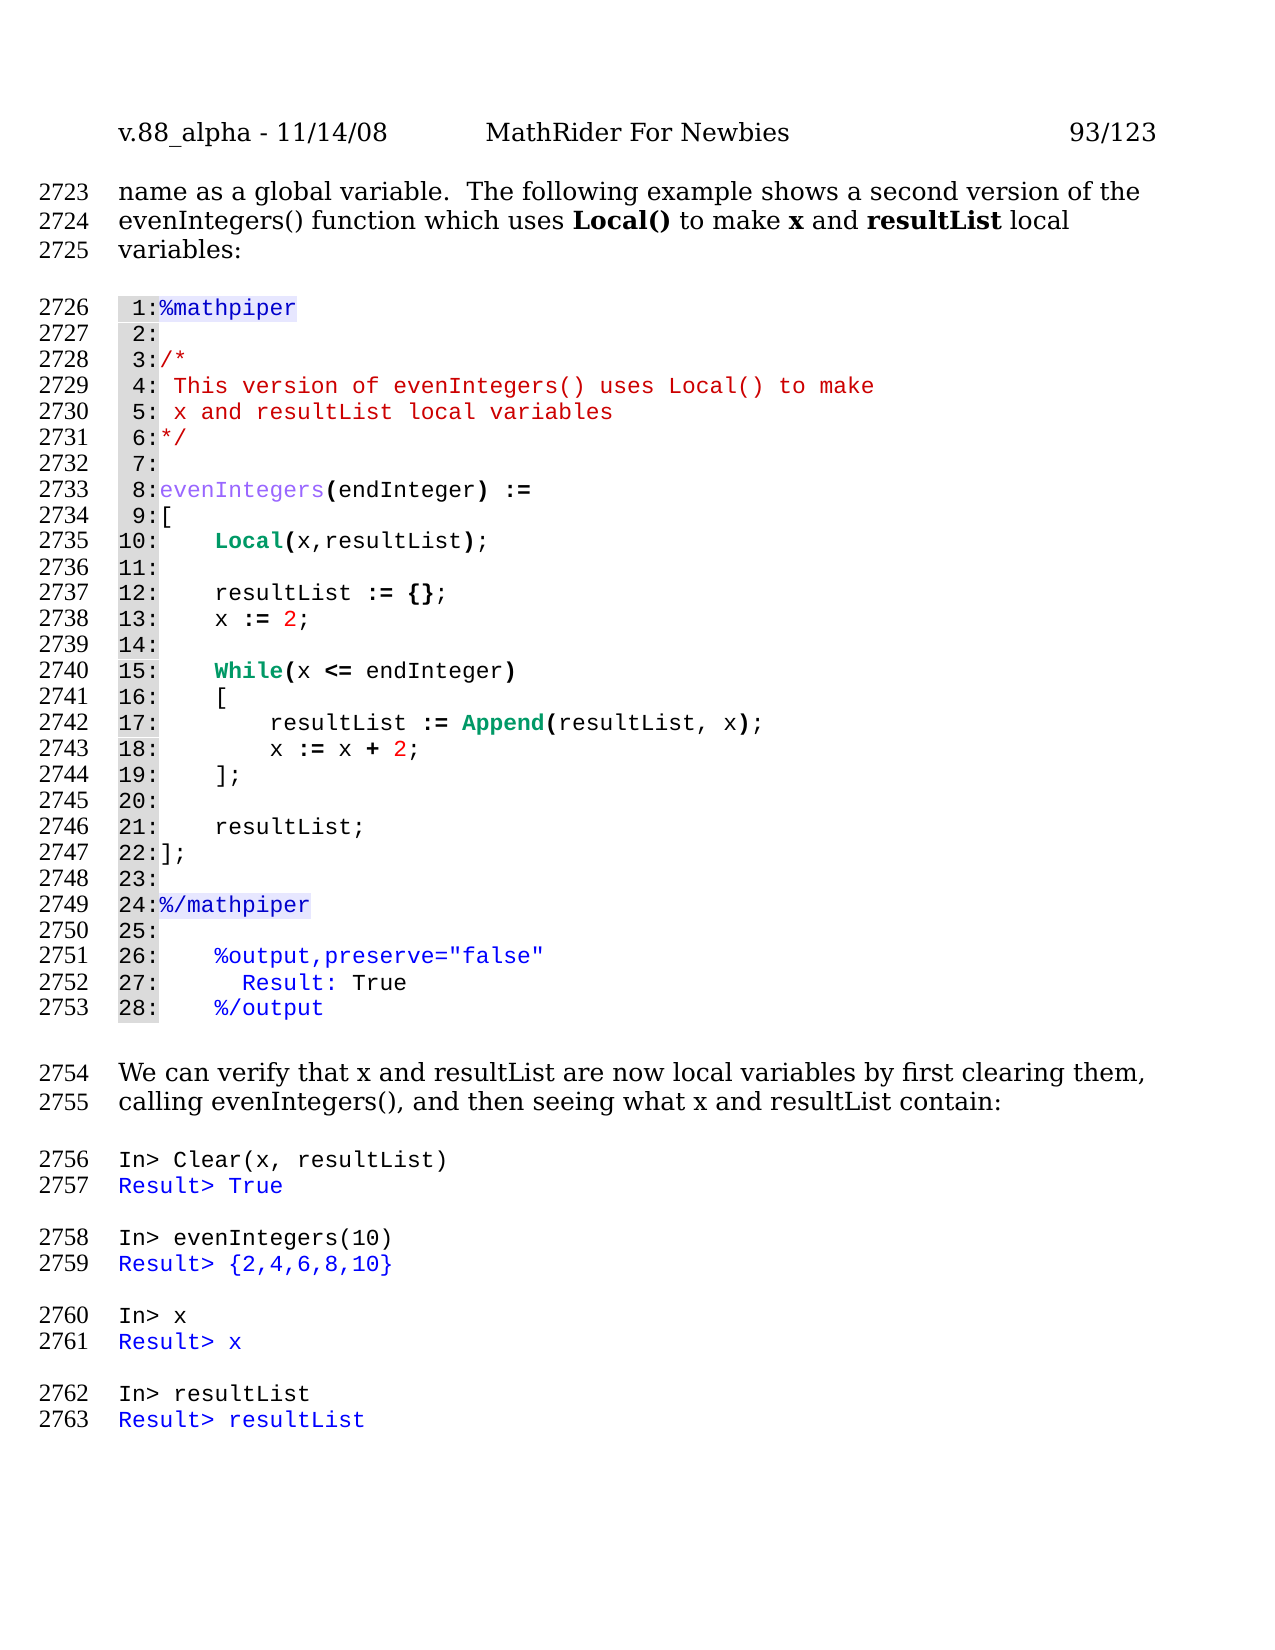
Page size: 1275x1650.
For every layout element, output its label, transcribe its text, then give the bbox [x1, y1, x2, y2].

text Result> True [118, 1174, 1157, 1200]
text 4: This version of evenIntegers() uses Local() to make [118, 374, 1157, 400]
text 16: [ [118, 686, 1157, 711]
text 26: %output,preserve="false" [118, 945, 1157, 971]
text Result> resultList [118, 1408, 1157, 1434]
text 19: ]; [118, 763, 1157, 789]
text 3:/* [118, 348, 1157, 374]
text 7: [118, 452, 1157, 478]
text 23: [118, 867, 1157, 893]
text 5: x and resultList local variables [118, 400, 1157, 426]
text In> Clear(x, resultList) [118, 1148, 1157, 1174]
text In> evenIntegers(10) [118, 1226, 1157, 1252]
text 12: resultList := {}; [118, 582, 1157, 608]
text Result> {2,4,6,8,10} [118, 1252, 1157, 1278]
text 20: [118, 789, 1157, 815]
text We can verify that x and resultList are now local variables by first clearing them, calling evenIntegers(), and then seeing what x and resultList contain: [118, 1058, 1157, 1117]
text 21: resultList; [118, 815, 1157, 841]
text 8:evenIntegers(endInteger) := [118, 478, 1157, 504]
text 11: [118, 556, 1157, 582]
text In> resultList [118, 1382, 1157, 1408]
text In> x [118, 1304, 1157, 1330]
text 10: Local(x,resultList); [118, 530, 1157, 556]
text 28: %/output [118, 997, 1157, 1023]
text 24:%/mathpiper [118, 893, 1157, 919]
text 25: [118, 919, 1157, 945]
text 6:*/ [118, 426, 1157, 452]
text 22:]; [118, 841, 1157, 867]
text name as a global variable. The following example shows a second version of the evenIntegers() function which uses Local() to make x and resultList local variables: [118, 177, 1157, 264]
text 15: While(x <= endInteger) [118, 659, 1157, 686]
text 2: [118, 322, 1157, 348]
text 27: Result: True [118, 971, 1157, 997]
text 1:%mathpiper [118, 296, 1157, 322]
text 9:[ [118, 504, 1157, 530]
text 13: x := 2; [118, 608, 1157, 634]
text 18: x := x + 2; [118, 737, 1157, 763]
text Result> x [118, 1330, 1157, 1356]
text 14: [118, 634, 1157, 659]
text 17: resultList := Append(resultList, x); [118, 711, 1157, 737]
